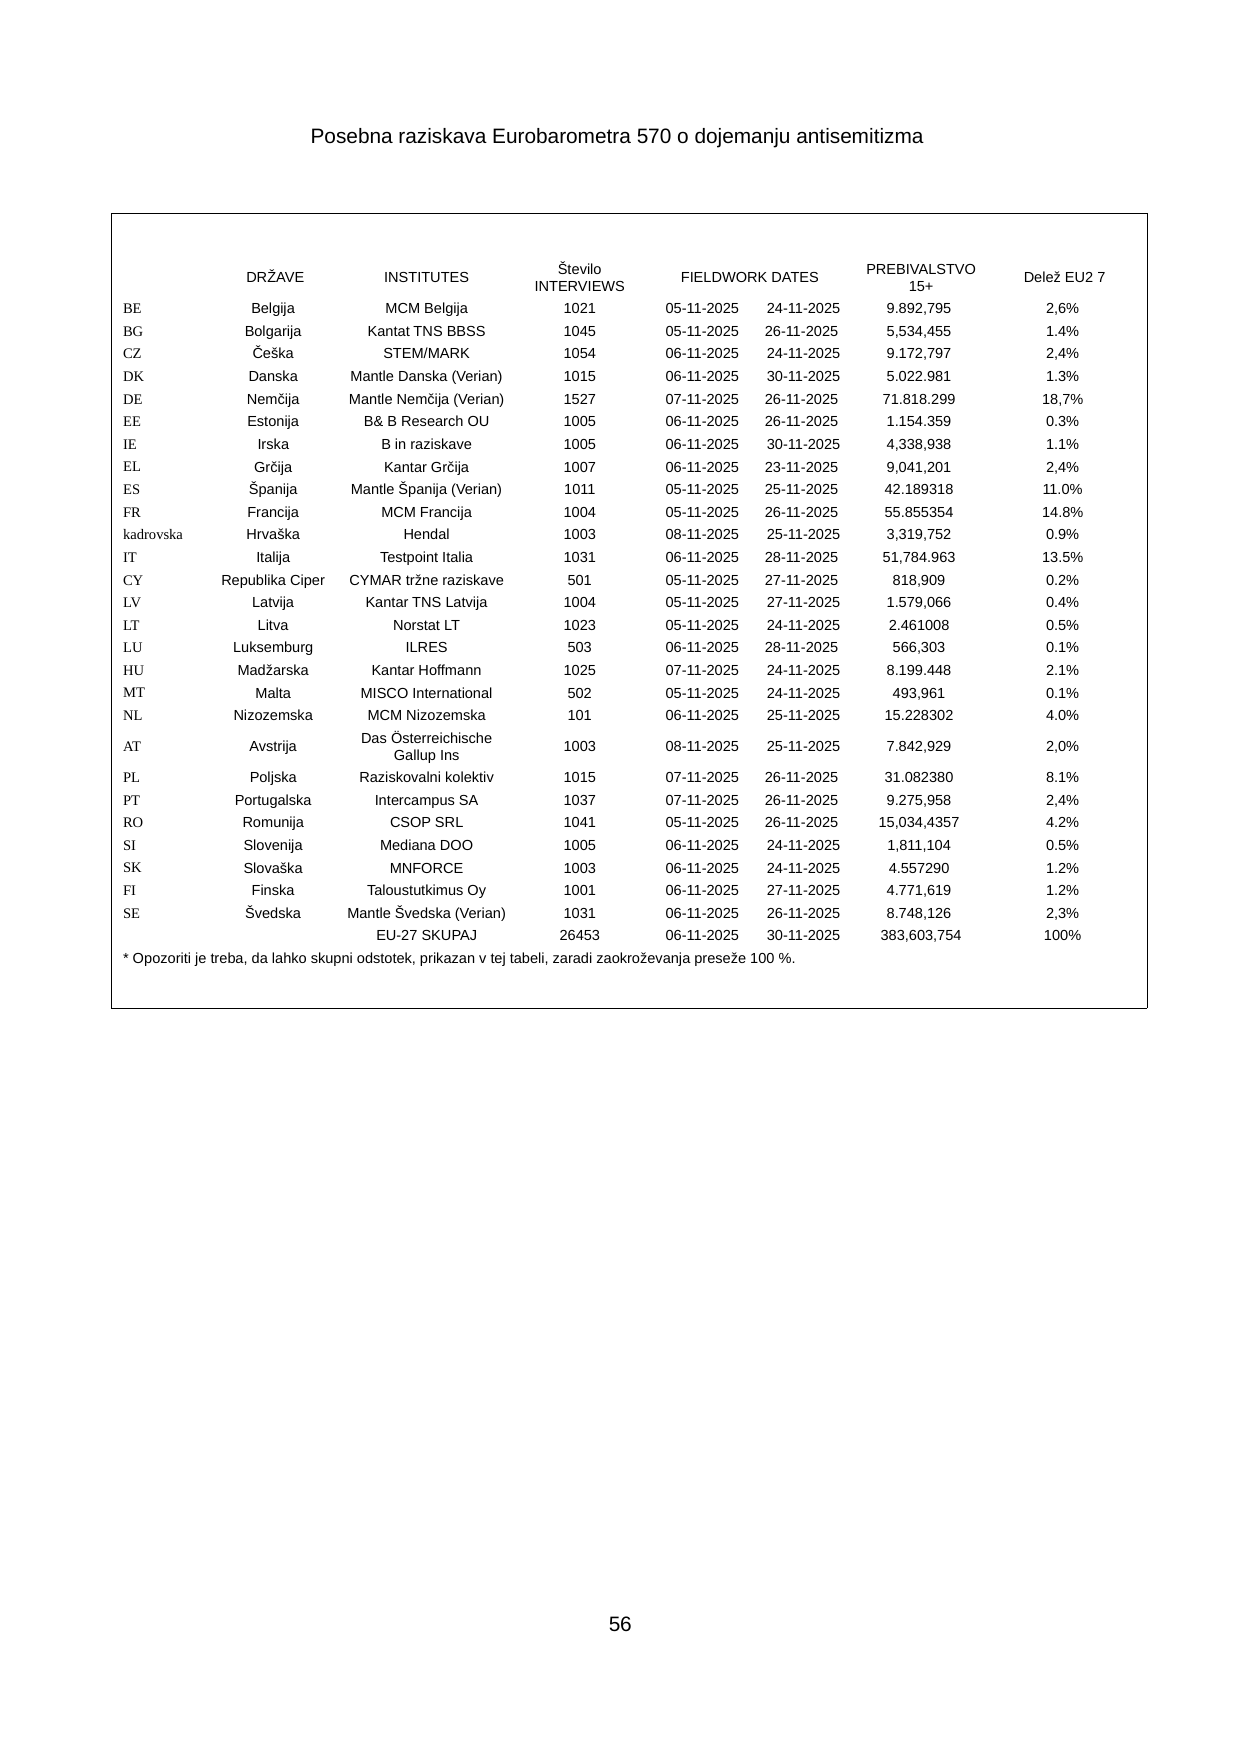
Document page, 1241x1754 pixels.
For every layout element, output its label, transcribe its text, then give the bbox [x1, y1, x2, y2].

table_cell LT [120, 614, 208, 636]
table_cell Kantar Hoffmann [342, 659, 511, 681]
table_cell SK [120, 856, 208, 879]
table_cell 4,338,938 [851, 433, 991, 455]
table_cell EL [120, 455, 208, 478]
table_cell CZ [120, 342, 208, 365]
table_cell Portugalska [208, 789, 342, 811]
table_cell 27-11-2025 [756, 879, 851, 902]
table_cell Intercampus SA [342, 789, 511, 811]
table_cell Belgija [208, 297, 342, 320]
table_cell CSOP SRL [342, 811, 511, 834]
table_cell 26-11-2025 [756, 811, 851, 834]
table_cell 0.2% [991, 568, 1138, 591]
table_cell 1.579,066 [851, 591, 991, 613]
table_cell 26453 [511, 924, 648, 947]
table_cell Slovenija [208, 834, 342, 856]
table_cell 7.842,929 [851, 727, 991, 766]
table_cell AT [120, 727, 208, 766]
table_cell 493,961 [851, 681, 991, 704]
table_cell 1011 [511, 478, 648, 501]
table_cell 05-11-2025 [648, 501, 756, 523]
table_cell 06-11-2025 [648, 433, 756, 455]
table_cell kadrovska [120, 523, 208, 546]
table_cell 1.3% [991, 365, 1138, 387]
table_cell EE [120, 410, 208, 433]
table_cell 25-11-2025 [756, 478, 851, 501]
table_cell IT [120, 546, 208, 568]
table_cell 1007 [511, 455, 648, 478]
table_cell ES [120, 478, 208, 501]
table_cell 1045 [511, 320, 648, 342]
table_cell Madžarska [208, 659, 342, 681]
table_cell 27-11-2025 [756, 568, 851, 591]
table_cell 1003 [511, 727, 648, 766]
table_cell Hendal [342, 523, 511, 546]
table_cell 24-11-2025 [756, 659, 851, 681]
table_cell 1015 [511, 365, 648, 387]
table_cell 1.2% [991, 856, 1138, 879]
table_cell 503 [511, 636, 648, 659]
table_cell 2,6% [991, 297, 1138, 320]
table_cell 9.172,797 [851, 342, 991, 365]
table_cell 1031 [511, 902, 648, 924]
table_cell 08-11-2025 [648, 523, 756, 546]
table_cell 0.9% [991, 523, 1138, 546]
table_cell 9,041,201 [851, 455, 991, 478]
table_cell 1031 [511, 546, 648, 568]
table_cell 05-11-2025 [648, 591, 756, 613]
table_cell 1005 [511, 834, 648, 856]
table_cell DE [120, 388, 208, 410]
table_cell 1004 [511, 591, 648, 613]
table_cell Raziskovalni kolektiv [342, 766, 511, 788]
table_cell 23-11-2025 [756, 455, 851, 478]
table_cell 13.5% [991, 546, 1138, 568]
table_cell LV [120, 591, 208, 613]
table_cell STEM/MARK [342, 342, 511, 365]
table_cell 2,3% [991, 902, 1138, 924]
table_cell 1025 [511, 659, 648, 681]
table_cell 26-11-2025 [756, 902, 851, 924]
table_cell 4.771,619 [851, 879, 991, 902]
table_header FIELDWORK DATES [648, 258, 851, 297]
table_cell 06-11-2025 [648, 704, 756, 727]
table_cell 2,4% [991, 789, 1138, 811]
table_cell 06-11-2025 [648, 455, 756, 478]
table_cell 3,319,752 [851, 523, 991, 546]
table_cell 25-11-2025 [756, 523, 851, 546]
table_cell DK [120, 365, 208, 387]
table_cell 06-11-2025 [648, 342, 756, 365]
table_cell 26-11-2025 [756, 501, 851, 523]
table_cell 2,4% [991, 455, 1138, 478]
table_cell 05-11-2025 [648, 614, 756, 636]
table_cell 07-11-2025 [648, 789, 756, 811]
table_cell 0.5% [991, 834, 1138, 856]
table_cell Kantar TNS Latvija [342, 591, 511, 613]
table_cell MT [120, 681, 208, 704]
table_cell 1003 [511, 856, 648, 879]
table_cell 4.557290 [851, 856, 991, 879]
table_cell 07-11-2025 [648, 766, 756, 788]
table_cell 818,909 [851, 568, 991, 591]
table_cell 55.855354 [851, 501, 991, 523]
table_cell 14.8% [991, 501, 1138, 523]
table_cell MNFORCE [342, 856, 511, 879]
table_cell 1015 [511, 766, 648, 788]
table_cell HU [120, 659, 208, 681]
table_cell 1023 [511, 614, 648, 636]
table_cell Grčija [208, 455, 342, 478]
table_cell 42.189318 [851, 478, 991, 501]
table_cell 0.4% [991, 591, 1138, 613]
table_cell 26-11-2025 [756, 410, 851, 433]
table_cell 06-11-2025 [648, 410, 756, 433]
table_cell 26-11-2025 [756, 388, 851, 410]
table_cell 06-11-2025 [648, 879, 756, 902]
table_cell CYMAR tržne raziskave [342, 568, 511, 591]
table_cell 0.5% [991, 614, 1138, 636]
table_cell 06-11-2025 [648, 636, 756, 659]
table_cell 1.2% [991, 879, 1138, 902]
table_cell * Opozoriti je treba, da lahko skupni odstotek, prikazan v tej tabeli, zaradi zaokroževanja preseže 100 %. [120, 947, 1138, 969]
table_cell Republika Ciper [208, 568, 342, 591]
table_cell 1005 [511, 433, 648, 455]
table_cell 05-11-2025 [648, 811, 756, 834]
table_cell 06-11-2025 [648, 856, 756, 879]
table_cell Hrvaška [208, 523, 342, 546]
table_cell NL [120, 704, 208, 727]
table_header INSTITUTES [342, 258, 511, 297]
table_cell 8.748,126 [851, 902, 991, 924]
table_cell Latvija [208, 591, 342, 613]
table_cell 1.4% [991, 320, 1138, 342]
table_cell Norstat LT [342, 614, 511, 636]
table_cell 27-11-2025 [756, 591, 851, 613]
table_cell Slovaška [208, 856, 342, 879]
table_cell 2,4% [991, 342, 1138, 365]
table_cell 26-11-2025 [756, 766, 851, 788]
table_cell 31.082380 [851, 766, 991, 788]
table_cell Avstrija [208, 727, 342, 766]
table_cell Estonija [208, 410, 342, 433]
table_cell Nemčija [208, 388, 342, 410]
table_cell 1,811,104 [851, 834, 991, 856]
table_cell Mantle Švedska (Verian) [342, 902, 511, 924]
table_cell 15,034,4357 [851, 811, 991, 834]
table_cell LU [120, 636, 208, 659]
table_cell 05-11-2025 [648, 568, 756, 591]
table_cell 05-11-2025 [648, 681, 756, 704]
table_cell EU-27 SKUPAJ [342, 924, 511, 947]
table_cell SI [120, 834, 208, 856]
table_cell Testpoint Italia [342, 546, 511, 568]
table_cell Romunija [208, 811, 342, 834]
table_cell 501 [511, 568, 648, 591]
table_cell 26-11-2025 [756, 320, 851, 342]
table_cell 07-11-2025 [648, 388, 756, 410]
table_cell 1001 [511, 879, 648, 902]
table_cell 8.1% [991, 766, 1138, 788]
table_cell PL [120, 766, 208, 788]
table_cell FR [120, 501, 208, 523]
table_cell Kantat TNS BBSS [342, 320, 511, 342]
table_header [120, 258, 208, 297]
table_cell 1054 [511, 342, 648, 365]
table_cell 30-11-2025 [756, 924, 851, 947]
table_cell 4.0% [991, 704, 1138, 727]
table_cell 5,534,455 [851, 320, 991, 342]
table_cell Mantle Nemčija (Verian) [342, 388, 511, 410]
table_cell 1037 [511, 789, 648, 811]
table_cell Taloustutkimus Oy [342, 879, 511, 902]
table_cell Luksemburg [208, 636, 342, 659]
table_cell 1041 [511, 811, 648, 834]
table_cell Češka [208, 342, 342, 365]
table_cell CY [120, 568, 208, 591]
table_cell 1.1% [991, 433, 1138, 455]
table_cell 24-11-2025 [756, 834, 851, 856]
table_cell 71.818.299 [851, 388, 991, 410]
table_header Število INTERVIEWS [511, 258, 648, 297]
table_cell 25-11-2025 [756, 704, 851, 727]
table_cell 30-11-2025 [756, 365, 851, 387]
table_cell B& B Research OU [342, 410, 511, 433]
table_cell B in raziskave [342, 433, 511, 455]
table_cell 30-11-2025 [756, 433, 851, 455]
table_cell 24-11-2025 [756, 297, 851, 320]
table_cell 06-11-2025 [648, 902, 756, 924]
table_cell 1.154.359 [851, 410, 991, 433]
table_cell Italija [208, 546, 342, 568]
table_cell 24-11-2025 [756, 342, 851, 365]
table_cell Francija [208, 501, 342, 523]
table_cell [208, 924, 342, 947]
table_cell 06-11-2025 [648, 546, 756, 568]
table_cell ILRES [342, 636, 511, 659]
table_cell MCM Nizozemska [342, 704, 511, 727]
table_cell IE [120, 433, 208, 455]
table_cell 05-11-2025 [648, 478, 756, 501]
table_cell 26-11-2025 [756, 789, 851, 811]
table_cell 06-11-2025 [648, 924, 756, 947]
table_cell 05-11-2025 [648, 297, 756, 320]
table_cell 2.461008 [851, 614, 991, 636]
table_cell Mantle Španija (Verian) [342, 478, 511, 501]
table_cell 0.1% [991, 681, 1138, 704]
table_cell Danska [208, 365, 342, 387]
table_cell Irska [208, 433, 342, 455]
table_cell 06-11-2025 [648, 365, 756, 387]
table_cell BG [120, 320, 208, 342]
table_cell 383,603,754 [851, 924, 991, 947]
table_cell 11.0% [991, 478, 1138, 501]
table_cell 15.228302 [851, 704, 991, 727]
table_cell Bolgarija [208, 320, 342, 342]
table_cell PT [120, 789, 208, 811]
table_cell 1004 [511, 501, 648, 523]
table_cell 1527 [511, 388, 648, 410]
table_cell Finska [208, 879, 342, 902]
table_cell 2.1% [991, 659, 1138, 681]
table_cell BE [120, 297, 208, 320]
table_cell Kantar Grčija [342, 455, 511, 478]
table_header DRŽAVE [208, 258, 342, 297]
table_header PREBIVALSTVO 15+ [851, 258, 991, 297]
table_cell Mediana DOO [342, 834, 511, 856]
table_cell 05-11-2025 [648, 320, 756, 342]
table_cell 25-11-2025 [756, 727, 851, 766]
table_cell 0.1% [991, 636, 1138, 659]
table_cell 1005 [511, 410, 648, 433]
table_cell [120, 924, 208, 947]
table_cell Španija [208, 478, 342, 501]
table_cell MISCO International [342, 681, 511, 704]
table_cell Das Österreichische Gallup Ins [342, 727, 511, 766]
table_cell Švedska [208, 902, 342, 924]
table_cell 08-11-2025 [648, 727, 756, 766]
table_cell 24-11-2025 [756, 681, 851, 704]
table_cell 24-11-2025 [756, 856, 851, 879]
table_cell 18,7% [991, 388, 1138, 410]
table_cell Litva [208, 614, 342, 636]
table_cell 9.275,958 [851, 789, 991, 811]
table_cell SE [120, 902, 208, 924]
table_cell 9.892,795 [851, 297, 991, 320]
table_cell 0.3% [991, 410, 1138, 433]
table_cell 100% [991, 924, 1138, 947]
table_cell Nizozemska [208, 704, 342, 727]
table_cell 101 [511, 704, 648, 727]
table_cell 28-11-2025 [756, 546, 851, 568]
table_cell 5.022.981 [851, 365, 991, 387]
table_cell Malta [208, 681, 342, 704]
table_cell 1021 [511, 297, 648, 320]
table_cell 28-11-2025 [756, 636, 851, 659]
table_cell Poljska [208, 766, 342, 788]
table_cell 24-11-2025 [756, 614, 851, 636]
table_cell RO [120, 811, 208, 834]
table_cell 566,303 [851, 636, 991, 659]
table_cell 1003 [511, 523, 648, 546]
table_cell 2,0% [991, 727, 1138, 766]
table_cell MCM Francija [342, 501, 511, 523]
table_cell 07-11-2025 [648, 659, 756, 681]
table_cell 8.199.448 [851, 659, 991, 681]
table_cell 502 [511, 681, 648, 704]
table_cell 06-11-2025 [648, 834, 756, 856]
table_cell MCM Belgija [342, 297, 511, 320]
table_cell 51,784.963 [851, 546, 991, 568]
table_cell FI [120, 879, 208, 902]
table_header Delež EU2 7 [991, 258, 1138, 297]
table_cell 4.2% [991, 811, 1138, 834]
table_cell Mantle Danska (Verian) [342, 365, 511, 387]
